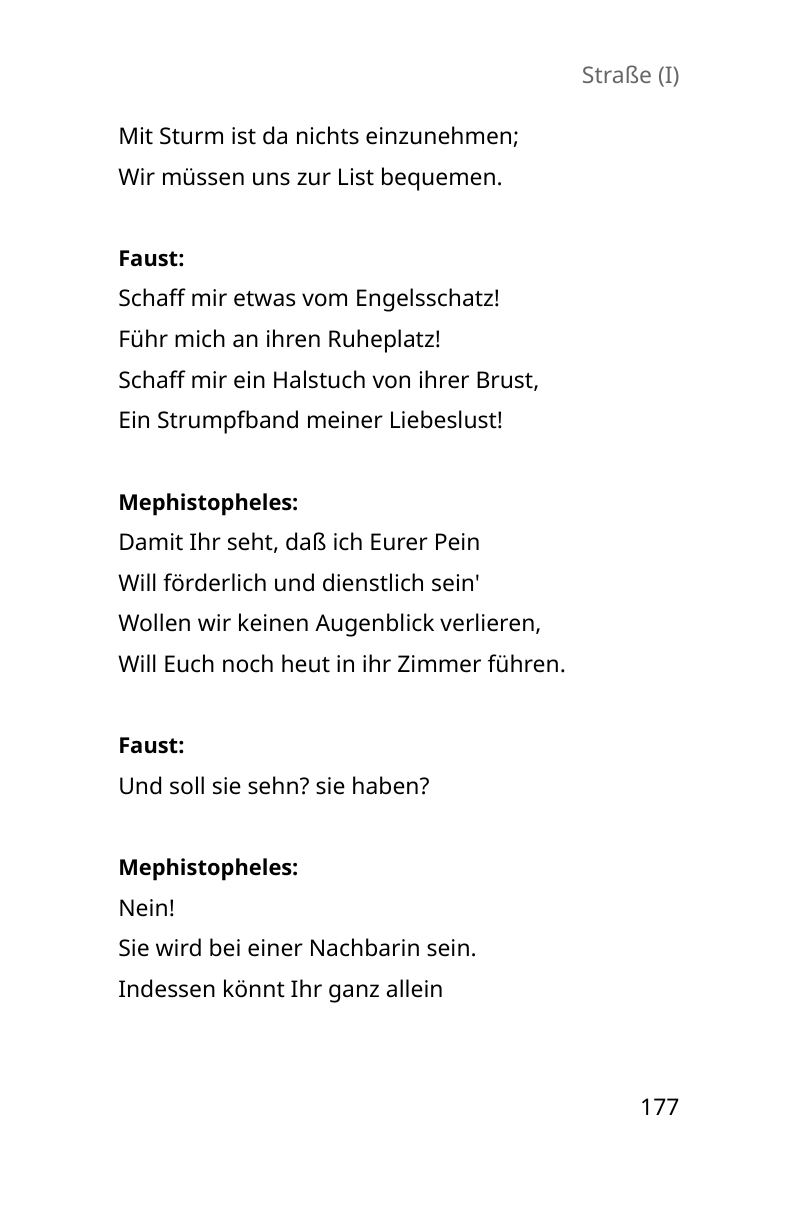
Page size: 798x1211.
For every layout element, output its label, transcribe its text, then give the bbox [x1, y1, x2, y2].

text Faust: Schaff mir etwas vom Engelsschatz! Führ mich an ihren Ruheplatz! Schaff mir ein Halstuch von ihrer Brust, Ein Strumpfband meiner Liebeslust! [118, 219, 679, 435]
text Mephistopheles: Damit Ihr seht, daß ich Eurer Pein Will förderlich und dienstlich sein' Wollen wir keinen Augenblick verlieren, Will Euch noch heut in ihr Zimmer führen. [118, 462, 679, 679]
text Mit Sturm ist da nichts einzunehmen; Wir müssen uns zur List bequemen. [118, 120, 679, 192]
text Faust: Und soll sie sehn? sie haben? [118, 706, 679, 801]
text Mephistopheles: Nein! Sie wird bei einer Nachbarin sein. Indessen könnt Ihr ganz allein [118, 828, 679, 1004]
